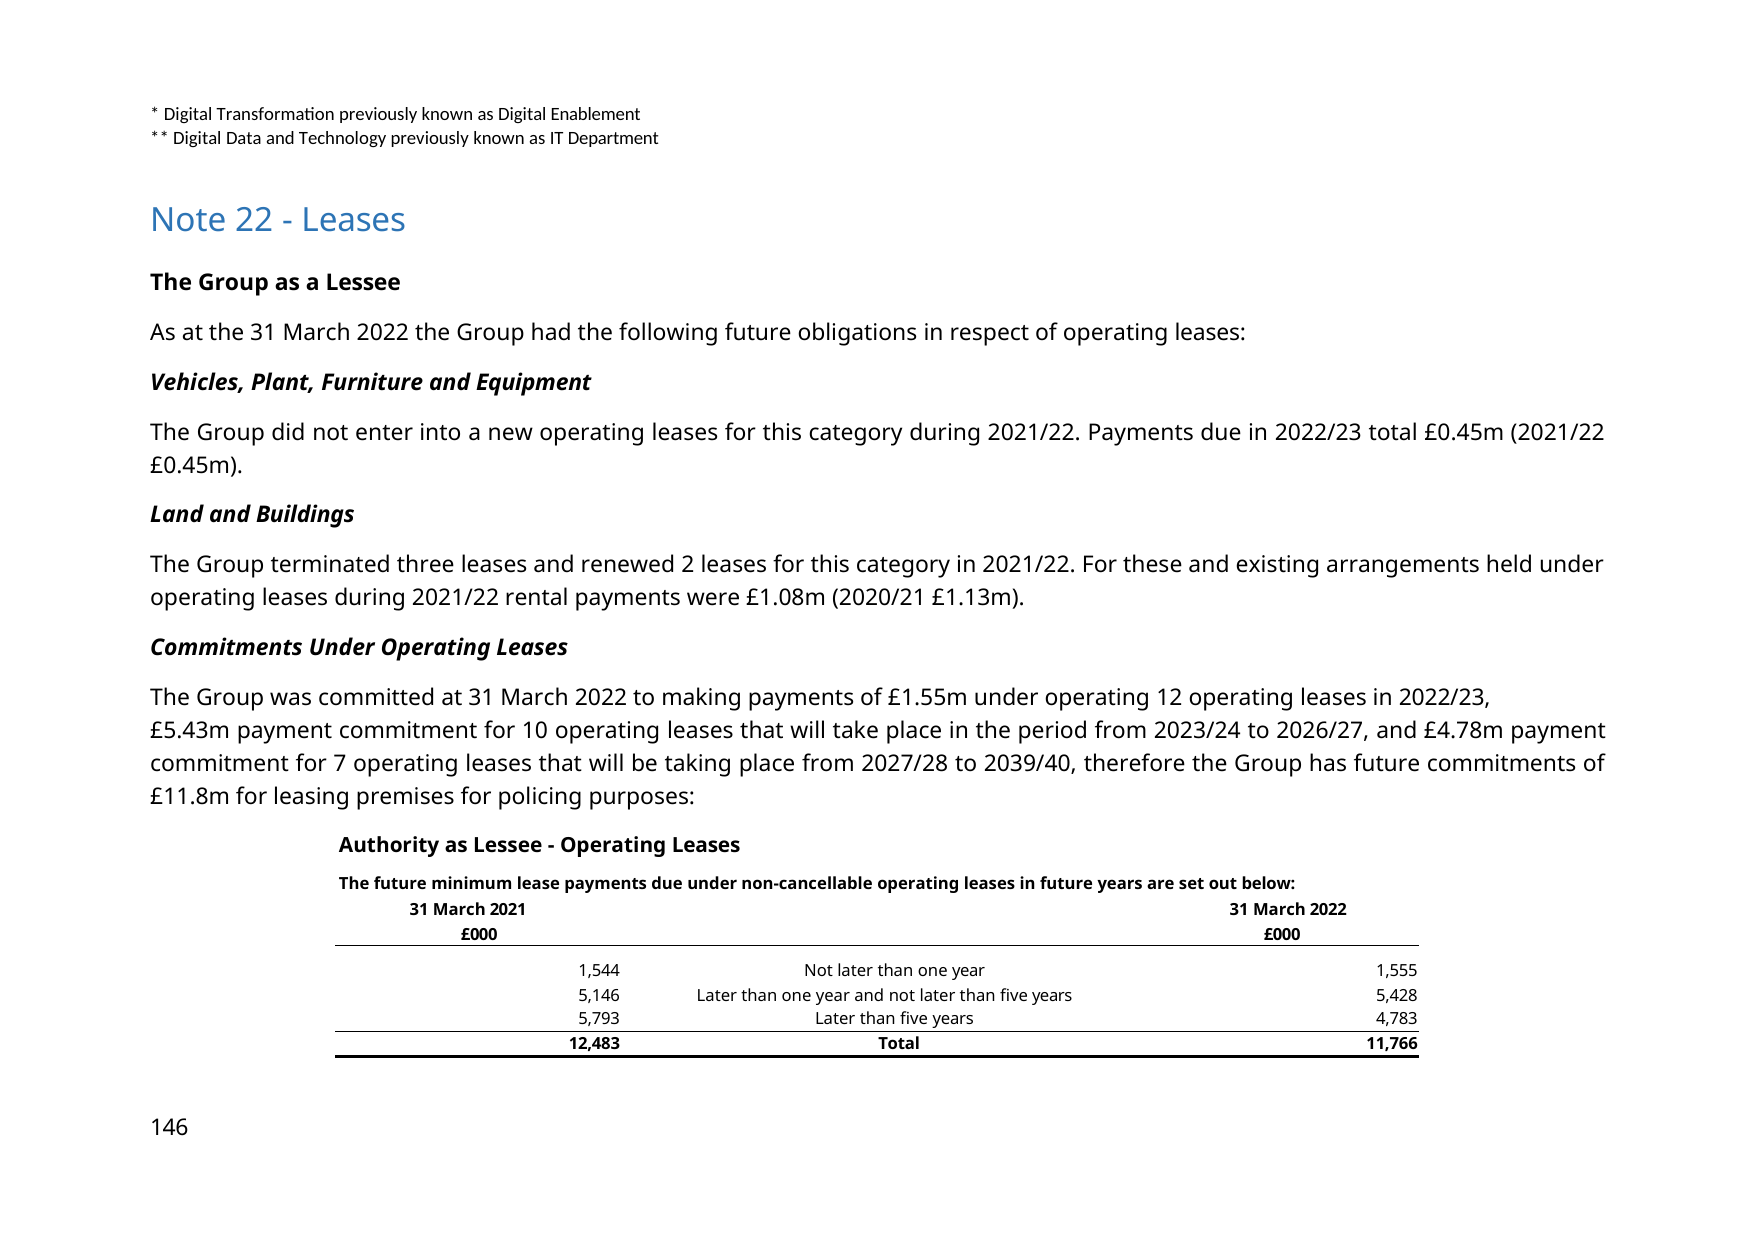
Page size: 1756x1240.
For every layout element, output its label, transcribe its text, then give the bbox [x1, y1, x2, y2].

subtitle Vehicles, Plant, Furniture and Equipment [150, 366, 1722, 397]
table_cell 1,544 [335, 946, 658, 981]
text * Digital Transformation previously known as Digital Enablement [150, 102, 1722, 124]
text The Group did not enter into a new operating leases for this category during 2021/22. Payments due in 2022/23 total £0.45m (2021/22 £0.45m). [150, 416, 1606, 480]
table_cell Not later than one year [658, 946, 1349, 981]
table_cell 5,146 [335, 981, 658, 1006]
table_header Authority as Lessee - Operating Leases [335, 832, 1419, 865]
text The Group was committed at 31 March 2022 to making payments of £1.55m under operating 12 operating leases in 2022/23, [150, 681, 1722, 712]
table_cell £000 [335, 920, 658, 945]
table_cell 12,483 [335, 1032, 658, 1055]
table_cell 4,783 [1349, 1006, 1419, 1031]
table_cell 31 March 2022 [658, 896, 1349, 920]
subtitle The Group as a Lessee [150, 266, 1722, 298]
table_cell Later than five years [658, 1006, 1349, 1031]
table_cell 11,766 [1349, 1032, 1419, 1055]
text The Group terminated three leases and renewed 2 leases for this category in 2021/22. For these and existing arrangements held under operating leases during 2021/22 rental payments were £1.08m (2020/21 £1.13m). [150, 548, 1606, 612]
text As at the 31 March 2022 the Group had the following future obligations in respect of operating leases: [150, 316, 1722, 347]
table_cell 31 March 2021 [335, 896, 658, 920]
table_cell 5,793 [335, 1006, 658, 1031]
text ** Digital Data and Technology previously known as IT Department [150, 126, 1722, 149]
table_cell 1,555 [1349, 946, 1419, 981]
table_cell 5,428 [1349, 981, 1419, 1006]
subtitle Note 22 - Leases [150, 196, 1722, 241]
table_cell Total [658, 1032, 1349, 1055]
table_cell Later than one year and not later than five years [658, 981, 1349, 1006]
subtitle Commitments Under Operating Leases [150, 631, 1722, 662]
table_cell The future minimum lease payments due under non-cancellable operating leases in future years are set out below: [335, 865, 1419, 896]
table_cell £000 [658, 920, 1349, 945]
table_cell [1349, 896, 1419, 920]
text £5.43m payment commitment for 10 operating leases that will take place in the period from 2023/24 to 2026/27, and £4.78m payment commitment for 7 operating leases that will be taking place from 2027/28 to 2039/40, therefore the Group has future commitments of £11.8m for leasing premises for policing purposes: [150, 714, 1606, 811]
subtitle Land and Buildings [150, 498, 1722, 530]
table_cell [1349, 920, 1419, 945]
